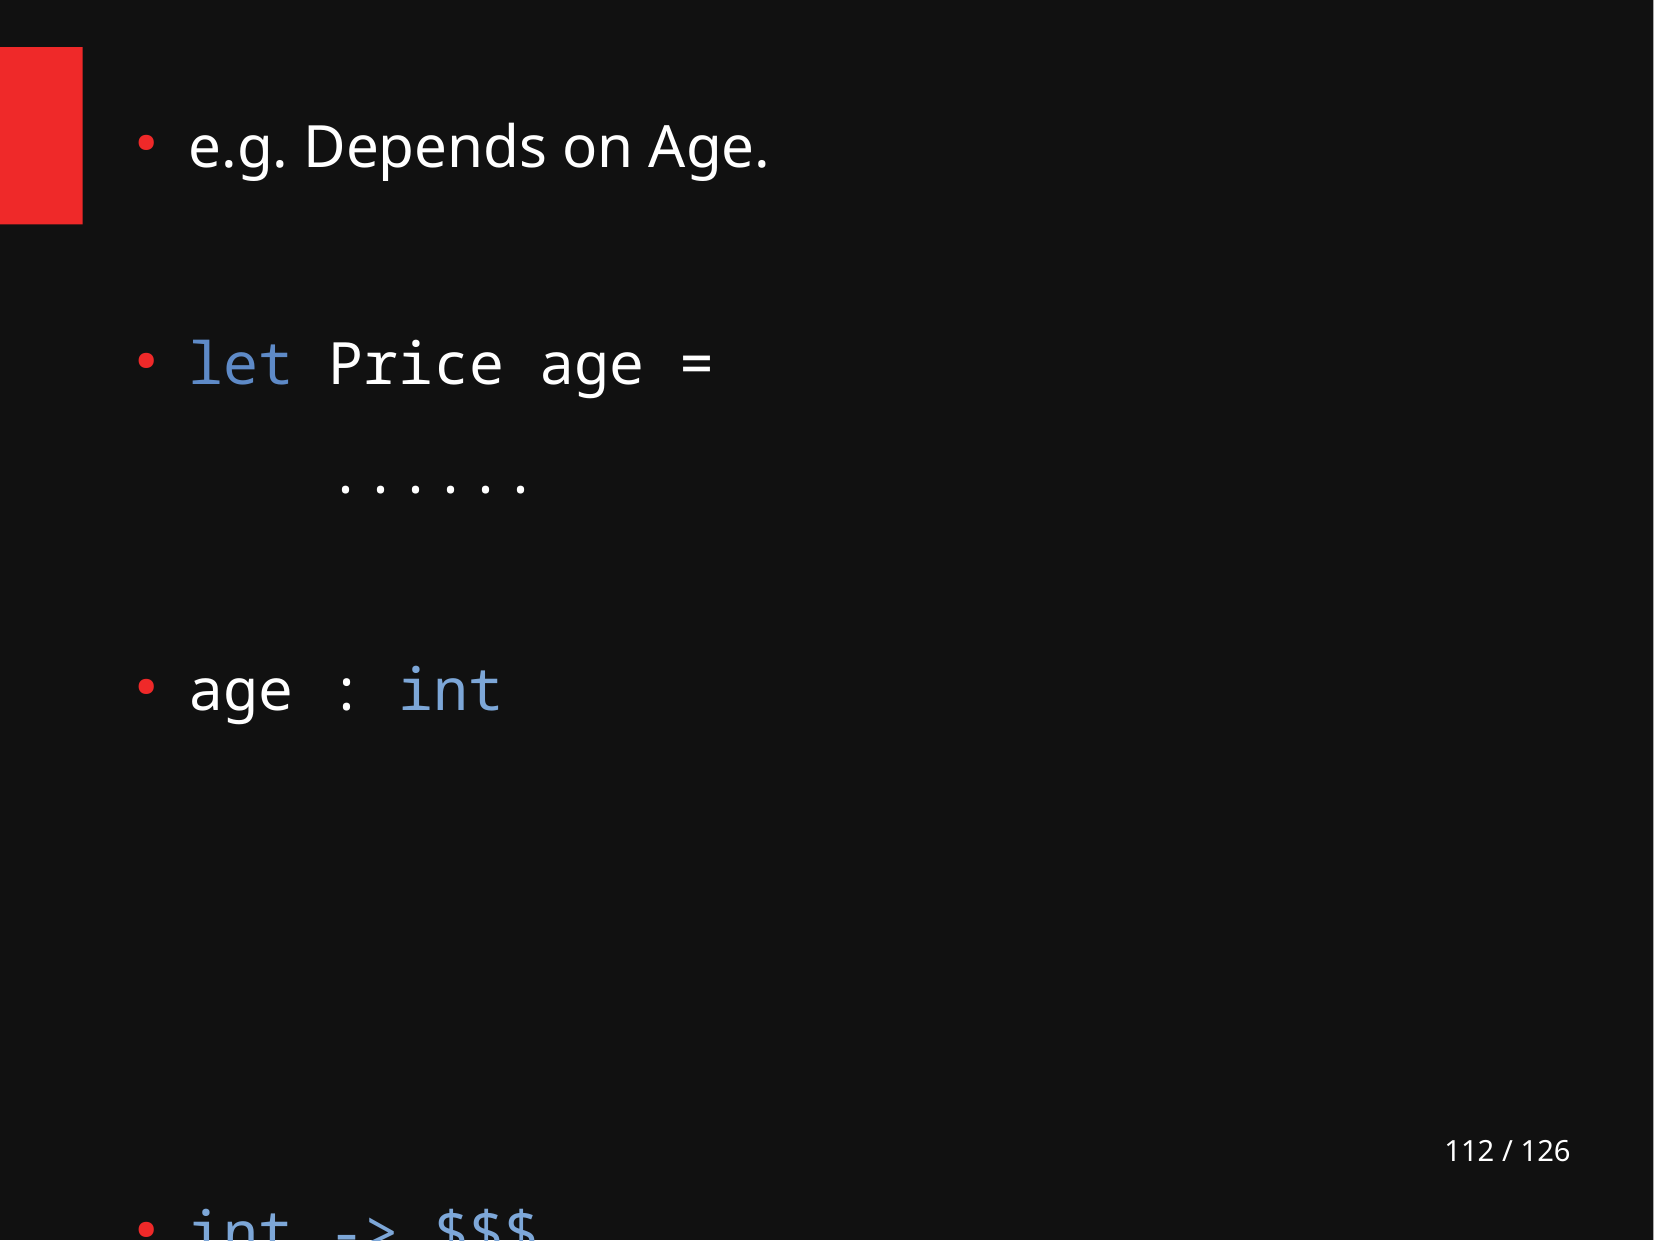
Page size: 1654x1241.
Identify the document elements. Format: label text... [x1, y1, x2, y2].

list e.g. Depends on Age. let Price age = ...... age : int int -> $$$ [118, 105, 1536, 1074]
